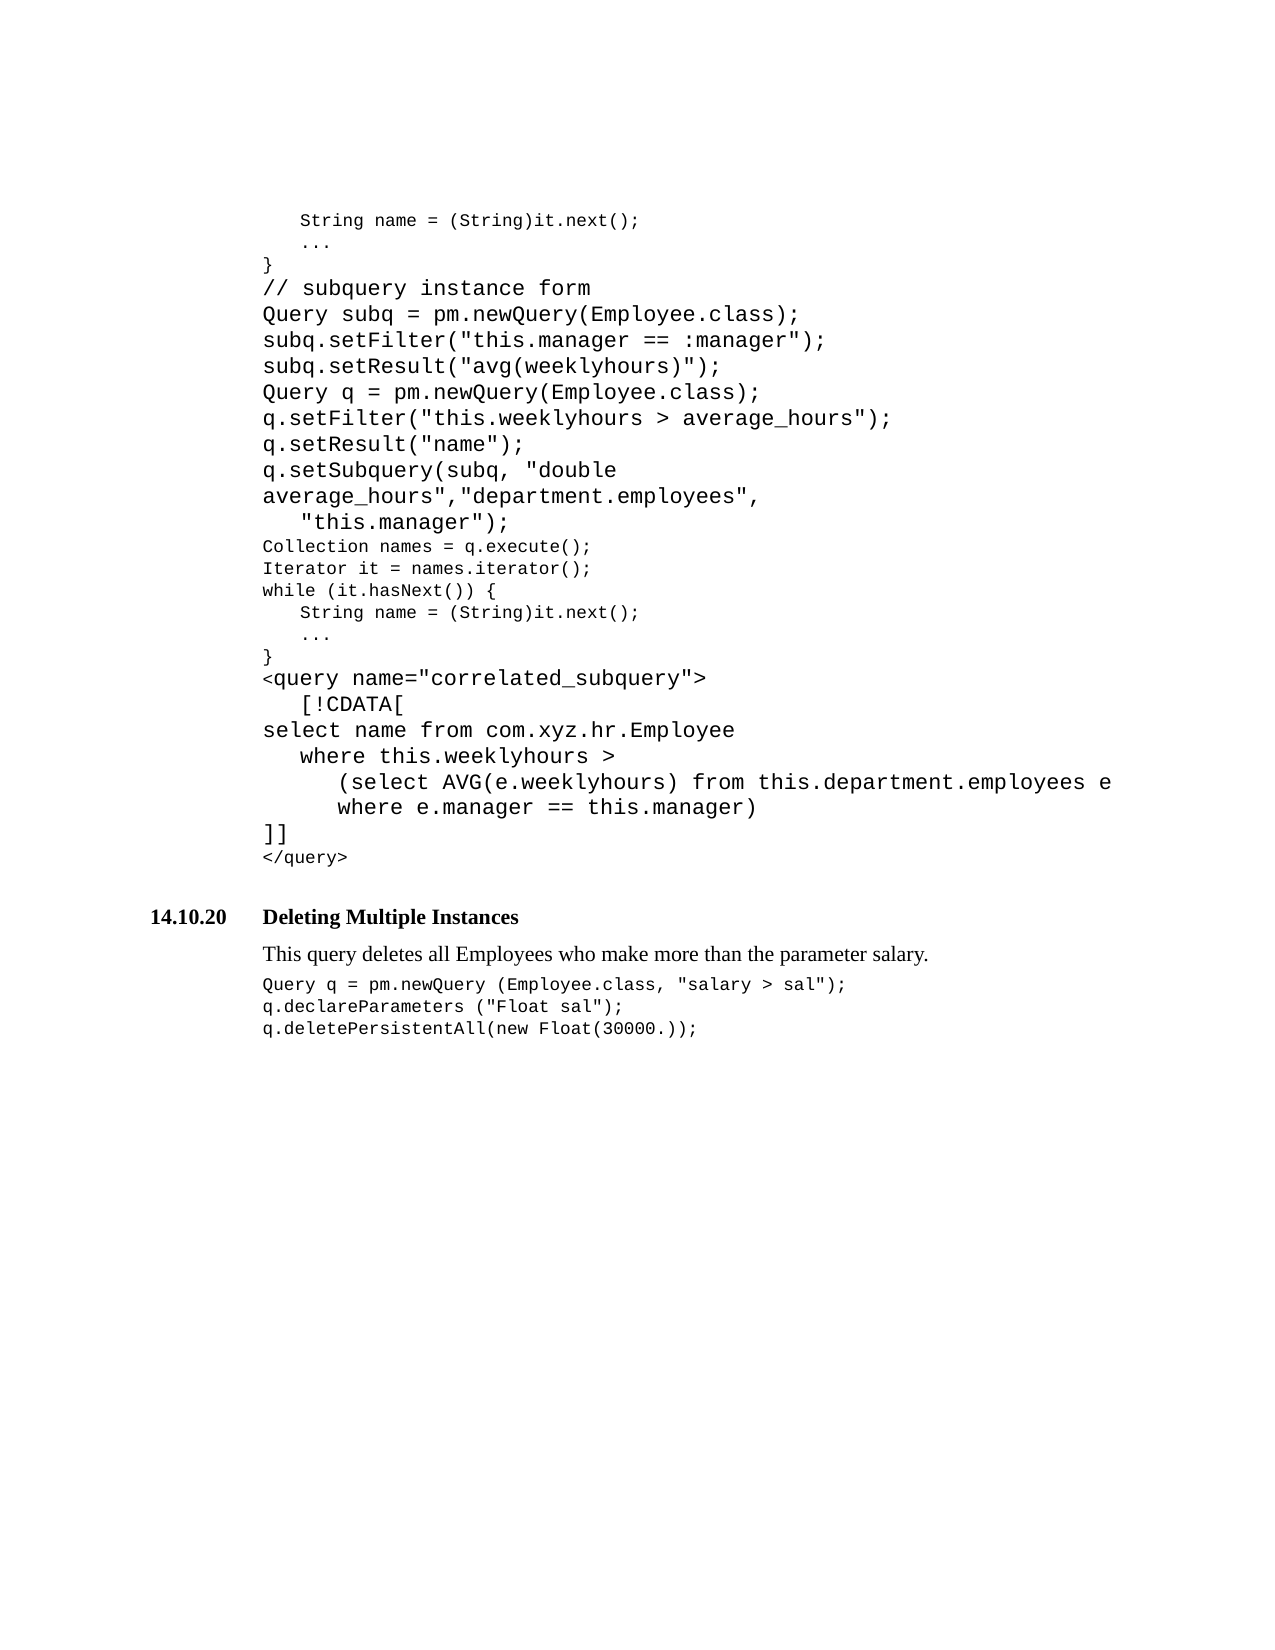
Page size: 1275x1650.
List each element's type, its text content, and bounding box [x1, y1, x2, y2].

text subq.setResult("avg(weeklyhours)"); [262, 354, 1125, 380]
subtitle Deleting Multiple Instances [150, 903, 1125, 929]
text q.declareParameters ("Float sal"); [262, 996, 1125, 1018]
text while (it.hasNext()) { [262, 580, 1125, 602]
text select name from com.xyz.hr.Employee [262, 718, 1125, 744]
text String name = (String)it.next(); [262, 210, 1125, 232]
text q.setSubquery(subq, "double average_hours","department.employees", [262, 458, 1125, 510]
text } [262, 645, 1125, 667]
text Query q = pm.newQuery (Employee.class, "salary > sal"); [262, 974, 1125, 996]
text <query name="correlated_subquery"> [262, 667, 1125, 692]
text q.setResult("name"); [262, 432, 1125, 458]
text This query deletes all Employees who make more than the parameter salary. [262, 940, 1125, 966]
text where e.manager == this.manager) [262, 796, 1125, 821]
text ]] [262, 821, 1125, 847]
text (select AVG(e.weeklyhours) from this.department.employees e [262, 770, 1125, 796]
text // subquery instance form [262, 276, 1125, 302]
text ... [262, 232, 1125, 254]
text Query subq = pm.newQuery(Employee.class); [262, 302, 1125, 328]
text String name = (String)it.next(); [262, 602, 1125, 623]
text subq.setFilter("this.manager == :manager"); [262, 328, 1125, 354]
text Iterator it = names.iterator(); [262, 558, 1125, 580]
text } [262, 254, 1125, 276]
text "this.manager"); [262, 510, 1125, 536]
text Query q = pm.newQuery(Employee.class); [262, 380, 1125, 406]
text </query> [262, 847, 1125, 869]
text q.setFilter("this.weeklyhours > average_hours"); [262, 406, 1125, 432]
text [!CDATA[ [262, 692, 1125, 718]
text ... [262, 623, 1125, 645]
text q.deletePersistentAll(new Float(30000.)); [262, 1018, 1125, 1040]
text Collection names = q.execute(); [262, 536, 1125, 558]
text where this.weeklyhours > [262, 744, 1125, 770]
